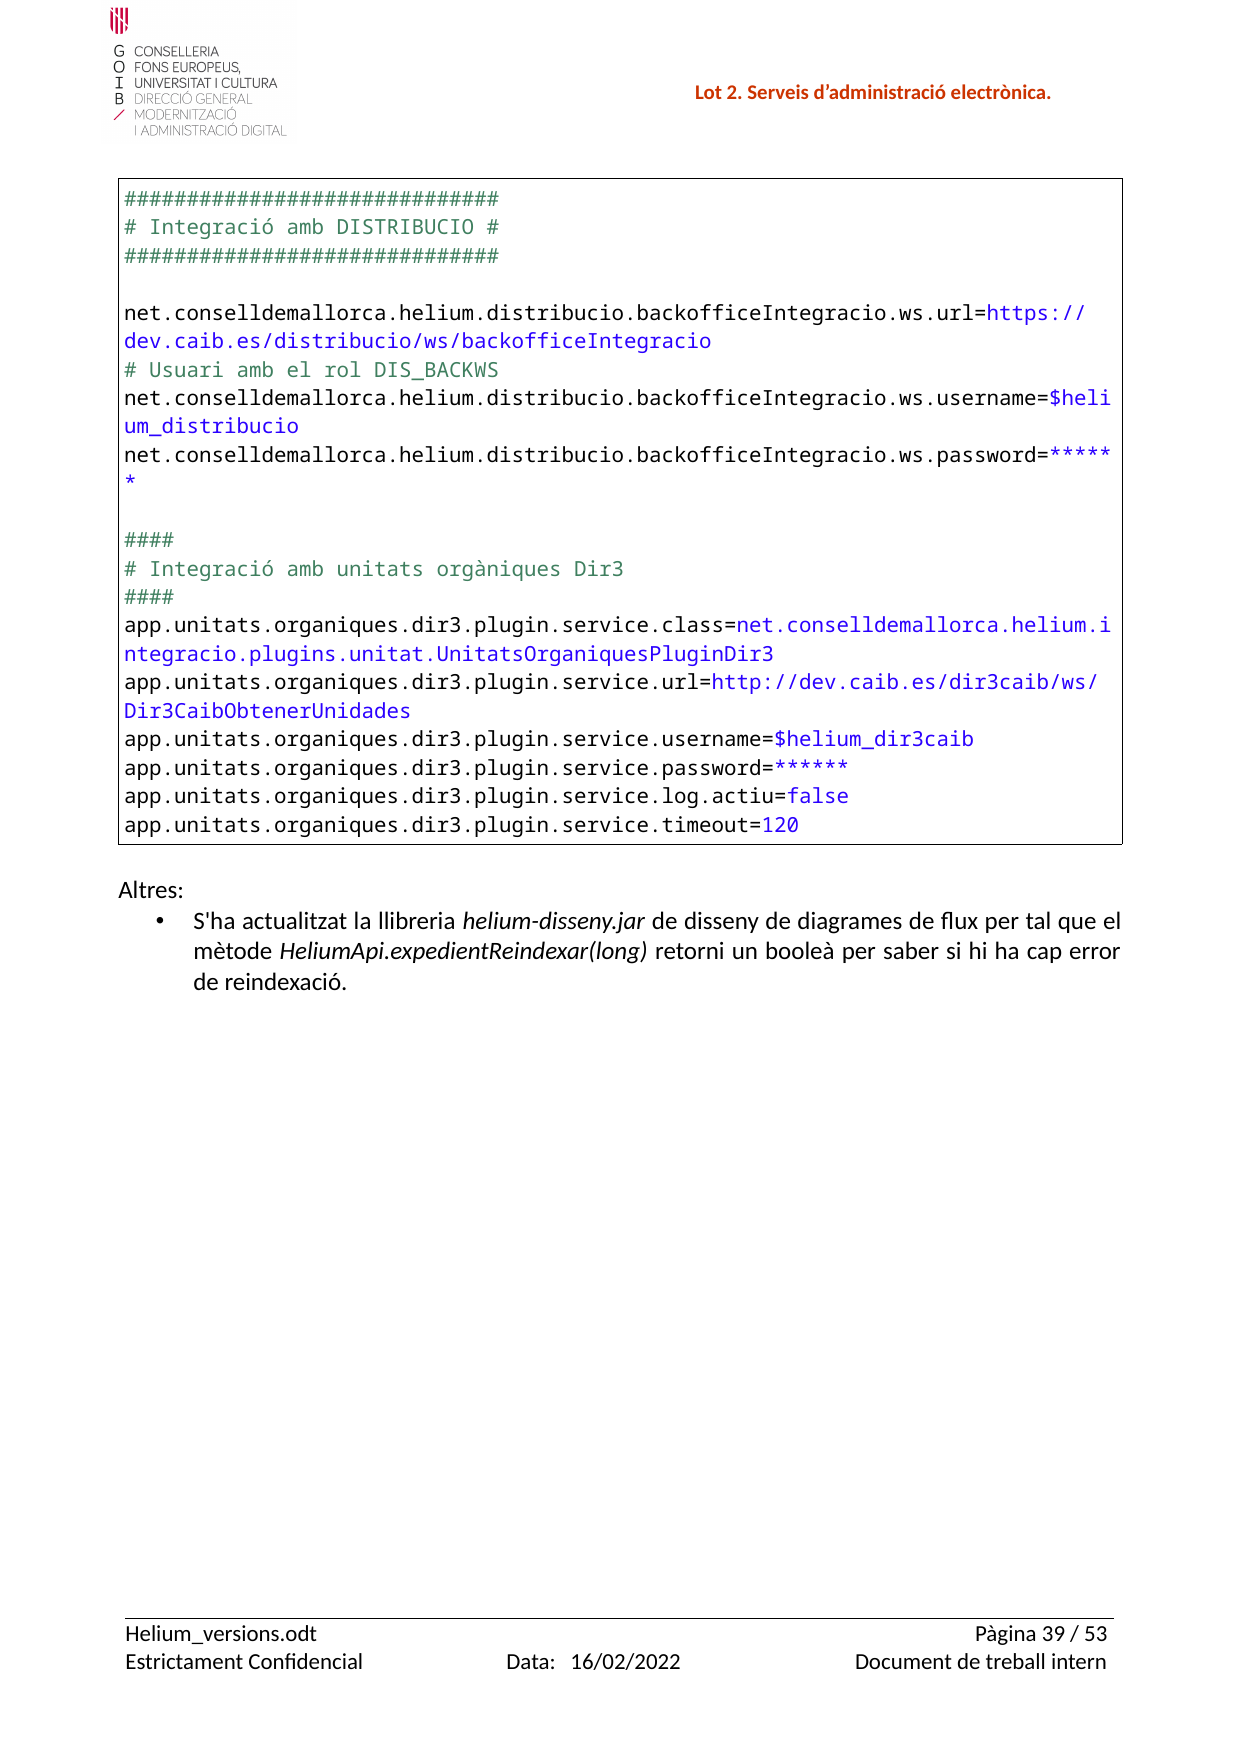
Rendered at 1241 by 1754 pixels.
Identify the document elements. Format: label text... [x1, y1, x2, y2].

text Altres: [118, 874, 1122, 905]
table_header ############################## # Integració amb DISTRIBUCIO # ############################## net.conselldemallorca.helium.distribucio.backofficeIntegracio.ws.url=https://dev.caib.es/distribucio/ws/backofficeIntegracio # Usuari amb el rol DIS_BACKWS net.conselldemallorca.helium.distribucio.backofficeIntegracio.ws.username=$helium_distribucio net.conselldemallorca.helium.distribucio.backofficeIntegracio.ws.password=****** #### # Integració amb unitats orgàniques Dir3 #### app.unitats.organiques.dir3.plugin.service.class=net.conselldemallorca.helium.integracio.plugins.unitat.UnitatsOrganiquesPluginDir3 app.unitats.organiques.dir3.plugin.service.url=http://dev.caib.es/dir3caib/ws/Dir3CaibObtenerUnidades app.unitats.organiques.dir3.plugin.service.username=$helium_dir3caib app.unitats.organiques.dir3.plugin.service.password=****** app.unitats.organiques.dir3.plugin.service.log.actiu=false app.unitats.organiques.dir3.plugin.service.timeout=120 [119, 179, 1122, 844]
picture [100, 0, 297, 144]
list S'ha actualitzat la llibreria helium-disseny.jar de disseny de diagrames de flux per tal que el mètode HeliumApi.expedientReindexar(long) retorni un booleà per saber si hi ha cap error de reindexació. [156, 905, 1122, 997]
